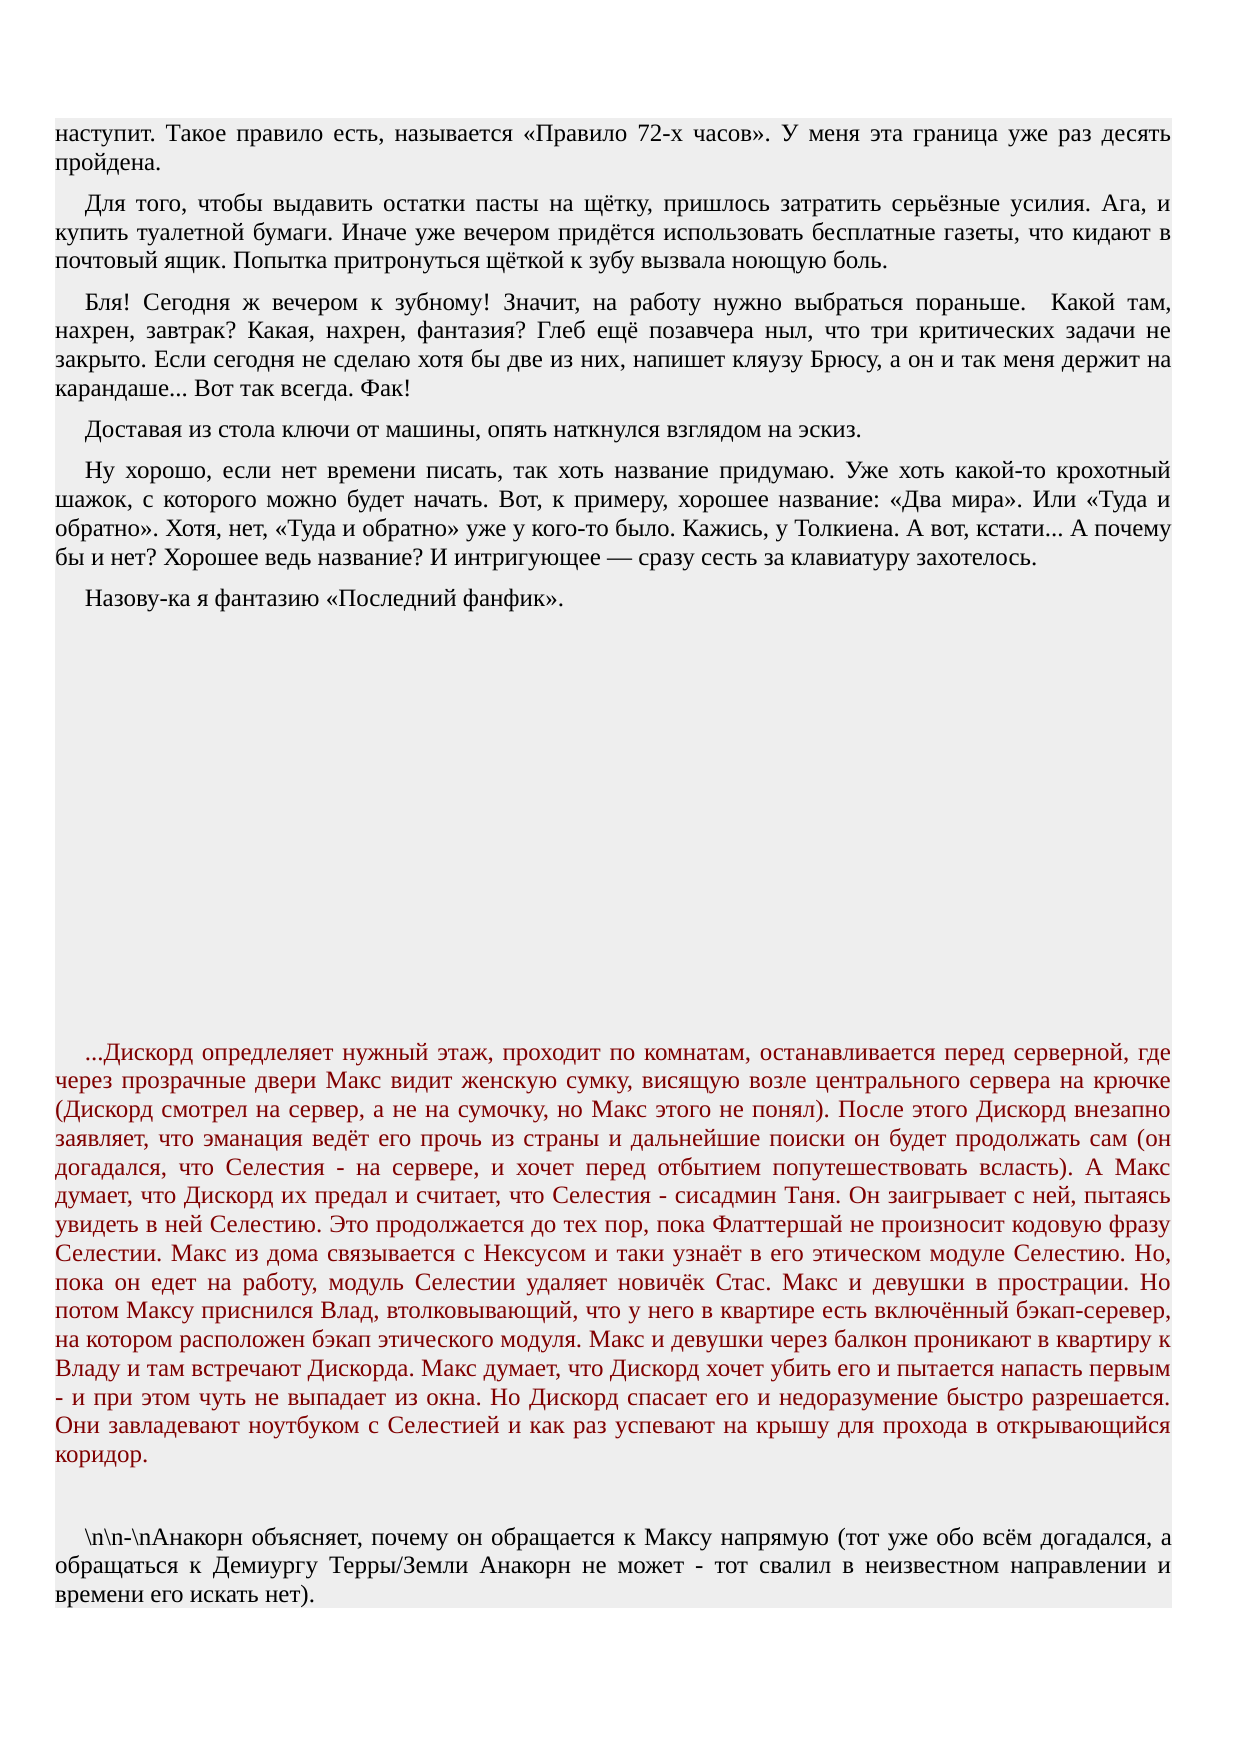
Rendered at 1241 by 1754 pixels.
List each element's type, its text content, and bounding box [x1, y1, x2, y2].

text Бля! Сегодня ж вечером к зубному! Значит, на работу нужно выбраться пораньше. Какой там, нахрен, завтрак? Какая, нахрен, фантазия? Глеб ещё позавчера ныл, что три критических задачи не закрыто. Если сегодня не сделаю хотя бы две из них, напишет кляузу Брюсу, а он и так меня держит на карандаше... Вот так всегда. Фак! [55, 287, 1172, 402]
text Доставая из стола ключи от машины, опять наткнулся взглядом на эскиз. [55, 414, 1172, 443]
text Ну хорошо, если нет времени писать, так хоть название придумаю. Уже хоть какой-то крохотный шажок, с которого можно будет начать. Вот, к примеру, хорошее название: «Два мира». Или «Туда и обратно». Хотя, нет, «Туда и обратно» уже у кого-то было. Кажись, у Толкиена. А вот, кстати... А почему бы и нет? Хорошее ведь название? И интригующее — сразу сесть за клавиатуру захотелось. [55, 456, 1172, 571]
text ...Дискорд опредлеляет нужный этаж, проходит по комнатам, останавливается перед серверной, где через прозрачные двери Макс видит женскую сумку, висящую возле центрального сервера на крючке (Дискорд смотрел на сервер, а не на сумочку, но Макс этого не понял). После этого Дискорд внезапно заявляет, что эманация ведёт его прочь из страны и дальнейшие поиски он будет продолжать сам (он догадался, что Селестия - на сервере, и хочет перед отбытием попутешествовать всласть). А Макс думает, что Дискорд их предал и считает, что Селестия - сисадмин Таня. Он заигрывает с ней, пытаясь увидеть в ней Селестию. Это продолжается до тех пор, пока Флаттершай не произносит кодовую фразу Селестии. Макс из дома связывается с Нексусом и таки узнаёт в его этическом модуле Селестию. Но, пока он едет на работу, модуль Селестии удаляет новичёк Стас. Макс и девушки в прострации. Но потом Максу приснился Влад, втолковывающий, что у него в квартире есть включённый бэкап-серевер, на котором расположен бэкап этического модуля. Макс и девушки через балкон проникают в квартиру к Владу и там встречают Дискорда. Макс думает, что Дискорд хочет убить его и пытается напасть первым - и при этом чуть не выпадает из окна. Но Дискорд спасает его и недоразумение быстро разрешается. Они завладевают ноутбуком с Селестией и как раз успевают на крышу для прохода в открывающийся коридор. [55, 1037, 1172, 1468]
text наступит. Такое правило есть, называется «Правило 72-х часов». У меня эта граница уже раз десять пройдена. [55, 118, 1172, 176]
text Назову-ка я фантазию «Последний фанфик». [55, 583, 1172, 612]
text \n\n-\nАнакорн объясняет, почему он обращается к Максу напрямую (тот уже обо всём догадался, а обращаться к Демиургу Терры/Земли Анакорн не может - тот свалил в неизвестном направлении и времени его искать нет). [55, 1522, 1172, 1608]
text Для того, чтобы выдавить остатки пасты на щётку, пришлось затратить серьёзные усилия. Ага, и купить туалетной бумаги. Иначе уже вечером придётся использовать бесплатные газеты, что кидают в почтовый ящик. Попытка притронуться щёткой к зубу вызвала ноющую боль. [55, 188, 1172, 274]
